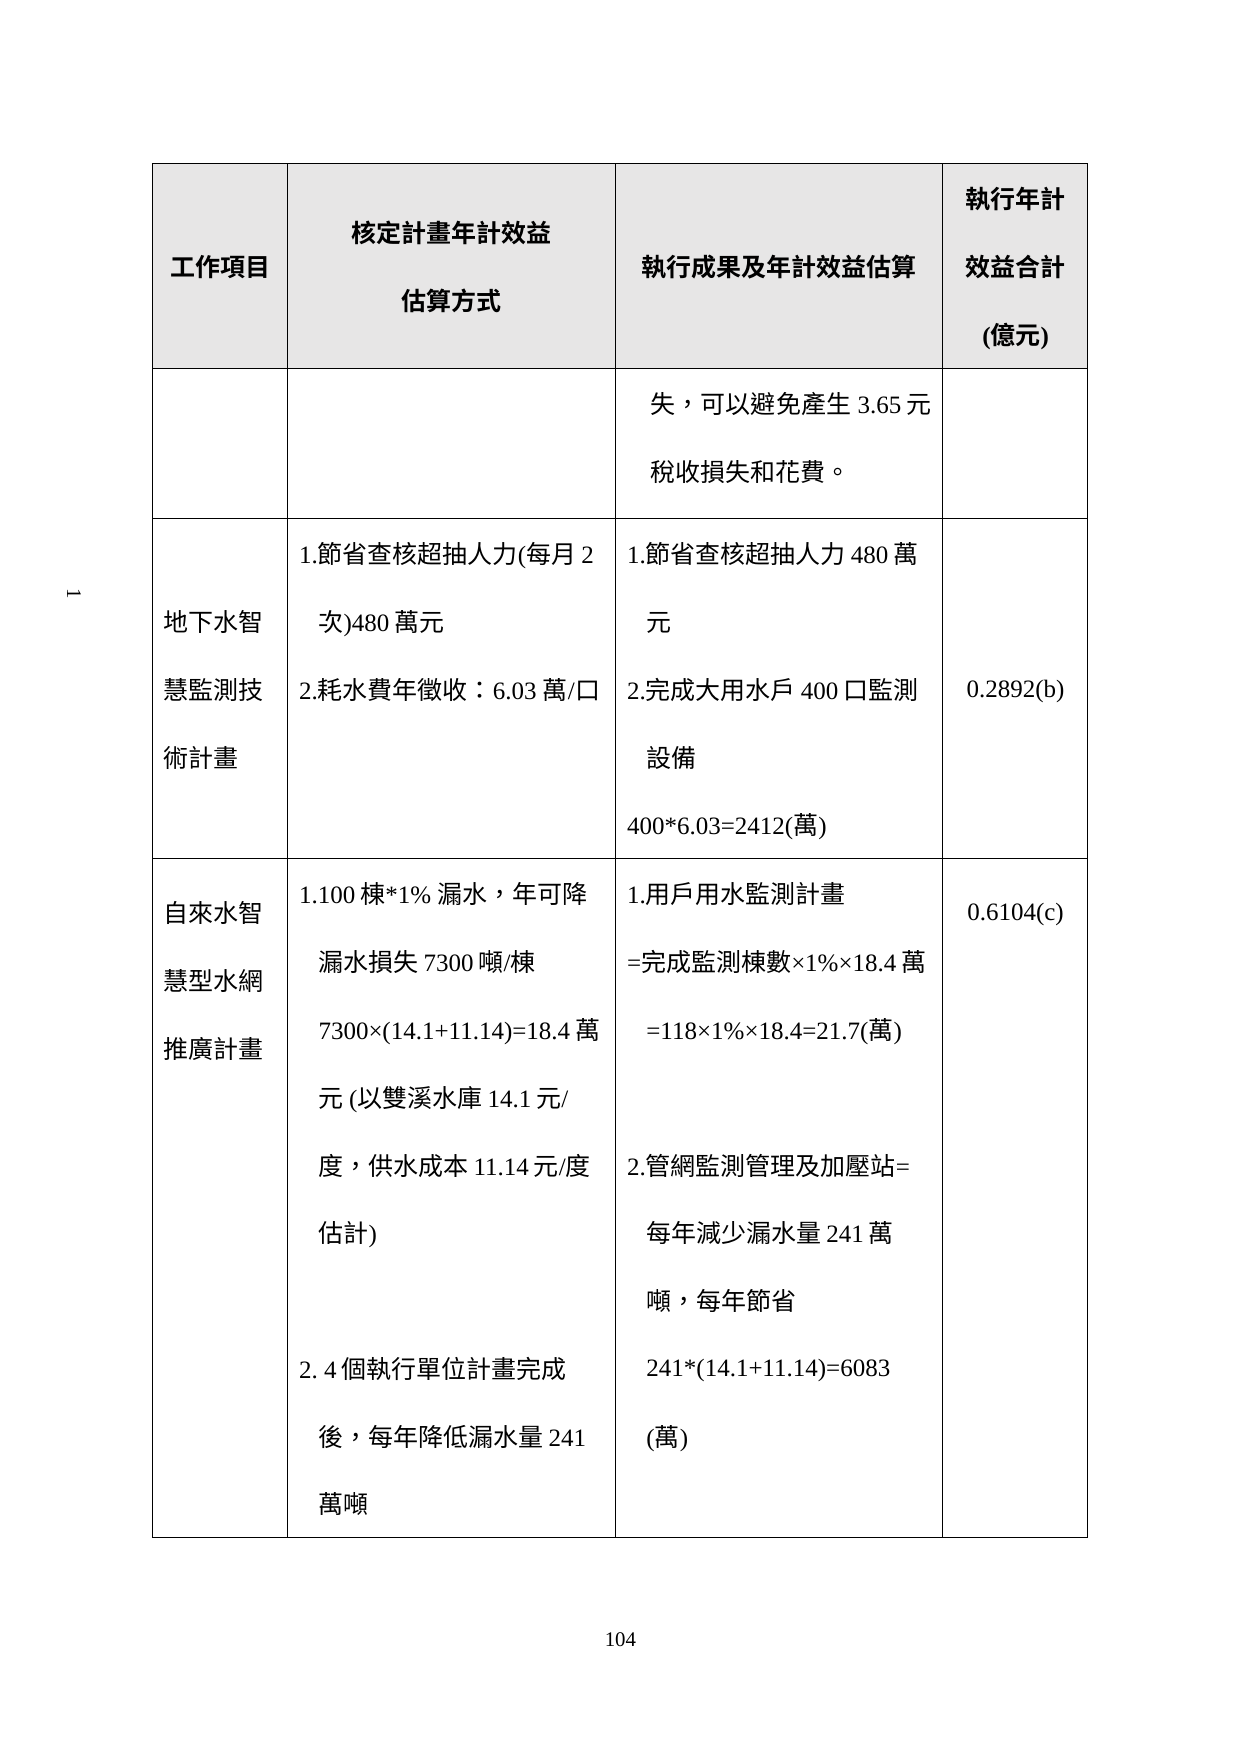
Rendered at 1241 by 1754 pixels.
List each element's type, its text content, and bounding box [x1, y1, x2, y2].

table_header 執行年計效益合計 (億元) [943, 164, 1087, 368]
table_cell 自來水智慧型水網推廣計畫 [153, 859, 287, 1537]
table_cell 0.6104(c) [943, 859, 1087, 1537]
table_header 核定計畫年計效益 估算方式 [288, 164, 615, 368]
table_cell 1.100棟*1% 漏水，年可降漏水損失7300噸/棟 7300×(14.1+11.14)=18.4萬元 (以雙溪水庫14.1元/度，供水成本11.14元/度估計) 2. 4個執行單位計畫完成後，每年降低漏水量241萬噸 [288, 859, 615, 1537]
table_header 工作項目 [153, 164, 287, 368]
table_cell 0.2892(b) [943, 519, 1087, 858]
table_cell 1.節省查核超抽人力(每月2次)480萬元 2.耗水費年徵收：6.03 萬/口 [288, 519, 615, 858]
table_cell [288, 369, 615, 518]
table_cell 失，可以避免產生 3.65元稅收損失和花費。 [616, 369, 942, 518]
table_header 執行成果及年計效益估算 [616, 164, 942, 368]
table_cell [153, 369, 287, 518]
table_cell 1.節省查核超抽人力480萬元 2.完成大用水戶400口監測設備 400*6.03=2412(萬) [616, 519, 942, 858]
table_cell 1.用戶用水監測計畫 =完成監測棟數×1%×18.4萬=118×1%×18.4=21.7(萬) 2.管網監測管理及加壓站=每年減少漏水量241萬噸，每年節省241*(14.1+11.14)=6083(萬) [616, 859, 942, 1537]
table_cell [943, 369, 1087, 518]
table_cell 地下水智慧監測技術計畫 [153, 519, 287, 858]
